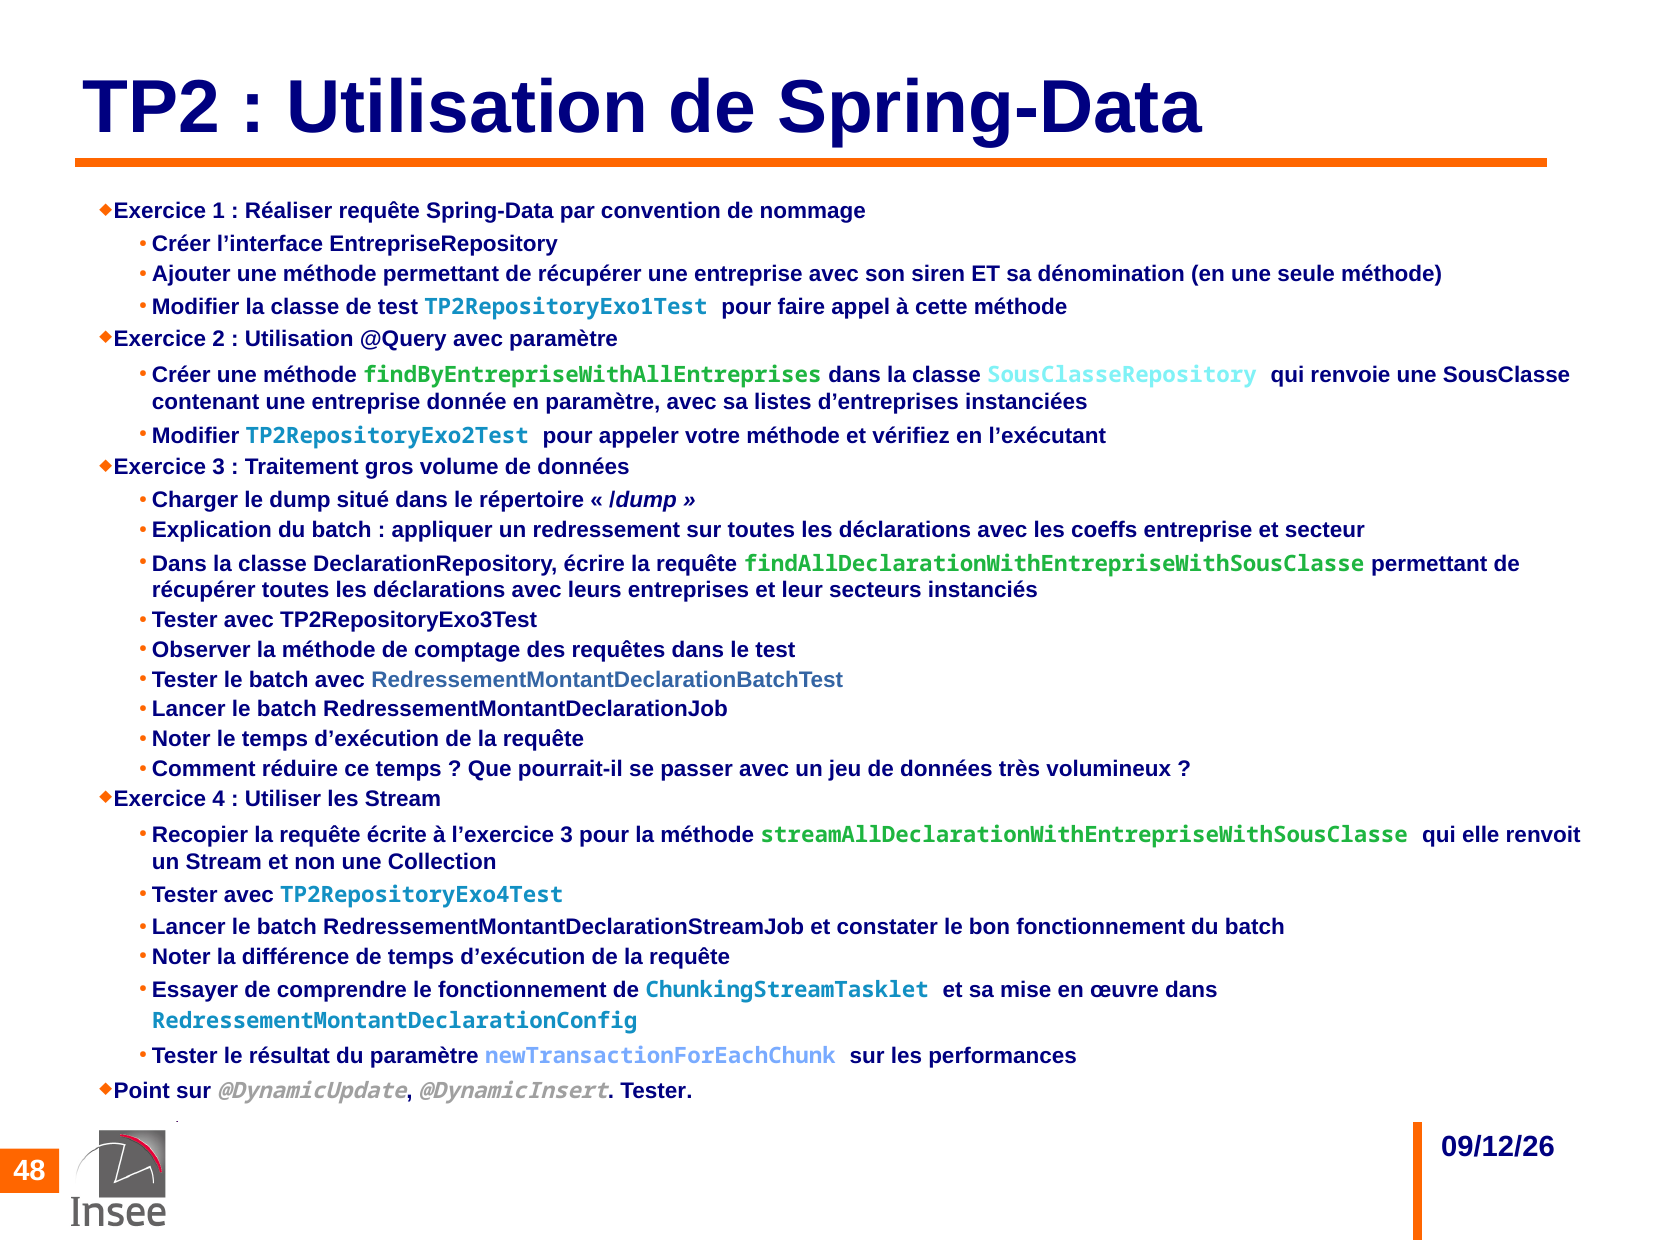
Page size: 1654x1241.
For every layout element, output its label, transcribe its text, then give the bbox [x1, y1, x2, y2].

title TP2 : Utilisation de Spring-Data [82, 49, 1619, 163]
picture [62, 1121, 178, 1241]
list Exercice 1 : Réaliser requête Spring-Data par convention de nommage Créer l’interface EntrepriseRepository Ajouter une méthode permettant de récupérer une entreprise avec son siren ET sa dénomination (en une seule méthode) Modifier la classe de test TP2RepositoryExo1Test pour faire appel à cette méthode Exercice 2 : Utilisation @Query avec paramètre Créer une méthode findByEntrepriseWithAllEntreprises dans la classe SousClasseRepository qui renvoie une SousClasse contenant une entreprise donnée en paramètre, avec sa listes d’entreprises instanciées Modifier TP2RepositoryExo2Test pour appeler votre méthode et vérifiez en l’exécutant Exercice 3 : Traitement gros volume de données Charger le dump situé dans le répertoire « /dump » Explication du batch : appliquer un redressement sur toutes les déclarations avec les coeffs entreprise et secteur Dans la classe DeclarationRepository, écrire la requête findAllDeclarationWithEntrepriseWithSousClasse permettant de récupérer toutes les déclarations avec leurs entreprises et leur secteurs instanciés Tester avec TP2RepositoryExo3Test Observer la méthode de comptage des requêtes dans le test Tester le batch avec RedressementMontantDeclarationBatchTest Lancer le batch RedressementMontantDeclarationJob Noter le temps d’exécution de la requête Comment réduire ce temps ? Que pourrait-il se passer avec un jeu de données très volumineux ? Exercice 4 : Utiliser les Stream Recopier la requête écrite à l’exercice 3 pour la méthode streamAllDeclarationWithEntrepriseWithSousClasse qui elle renvoit un Stream et non une Collection Tester avec TP2RepositoryExo4Test Lancer le batch RedressementMontantDeclarationStreamJob et constater le bon fonctionnement du batch Noter la différence de temps d’exécution de la requête Essayer de comprendre le fonctionnement de ChunkingStreamTasklet et sa mise en œuvre dans RedressementMontantDeclarationConfig Tester le résultat du paramètre newTransactionForEachChunk sur les performances Point sur @DynamicUpdate, @DynamicInsert. Tester. [94, 165, 1583, 1123]
